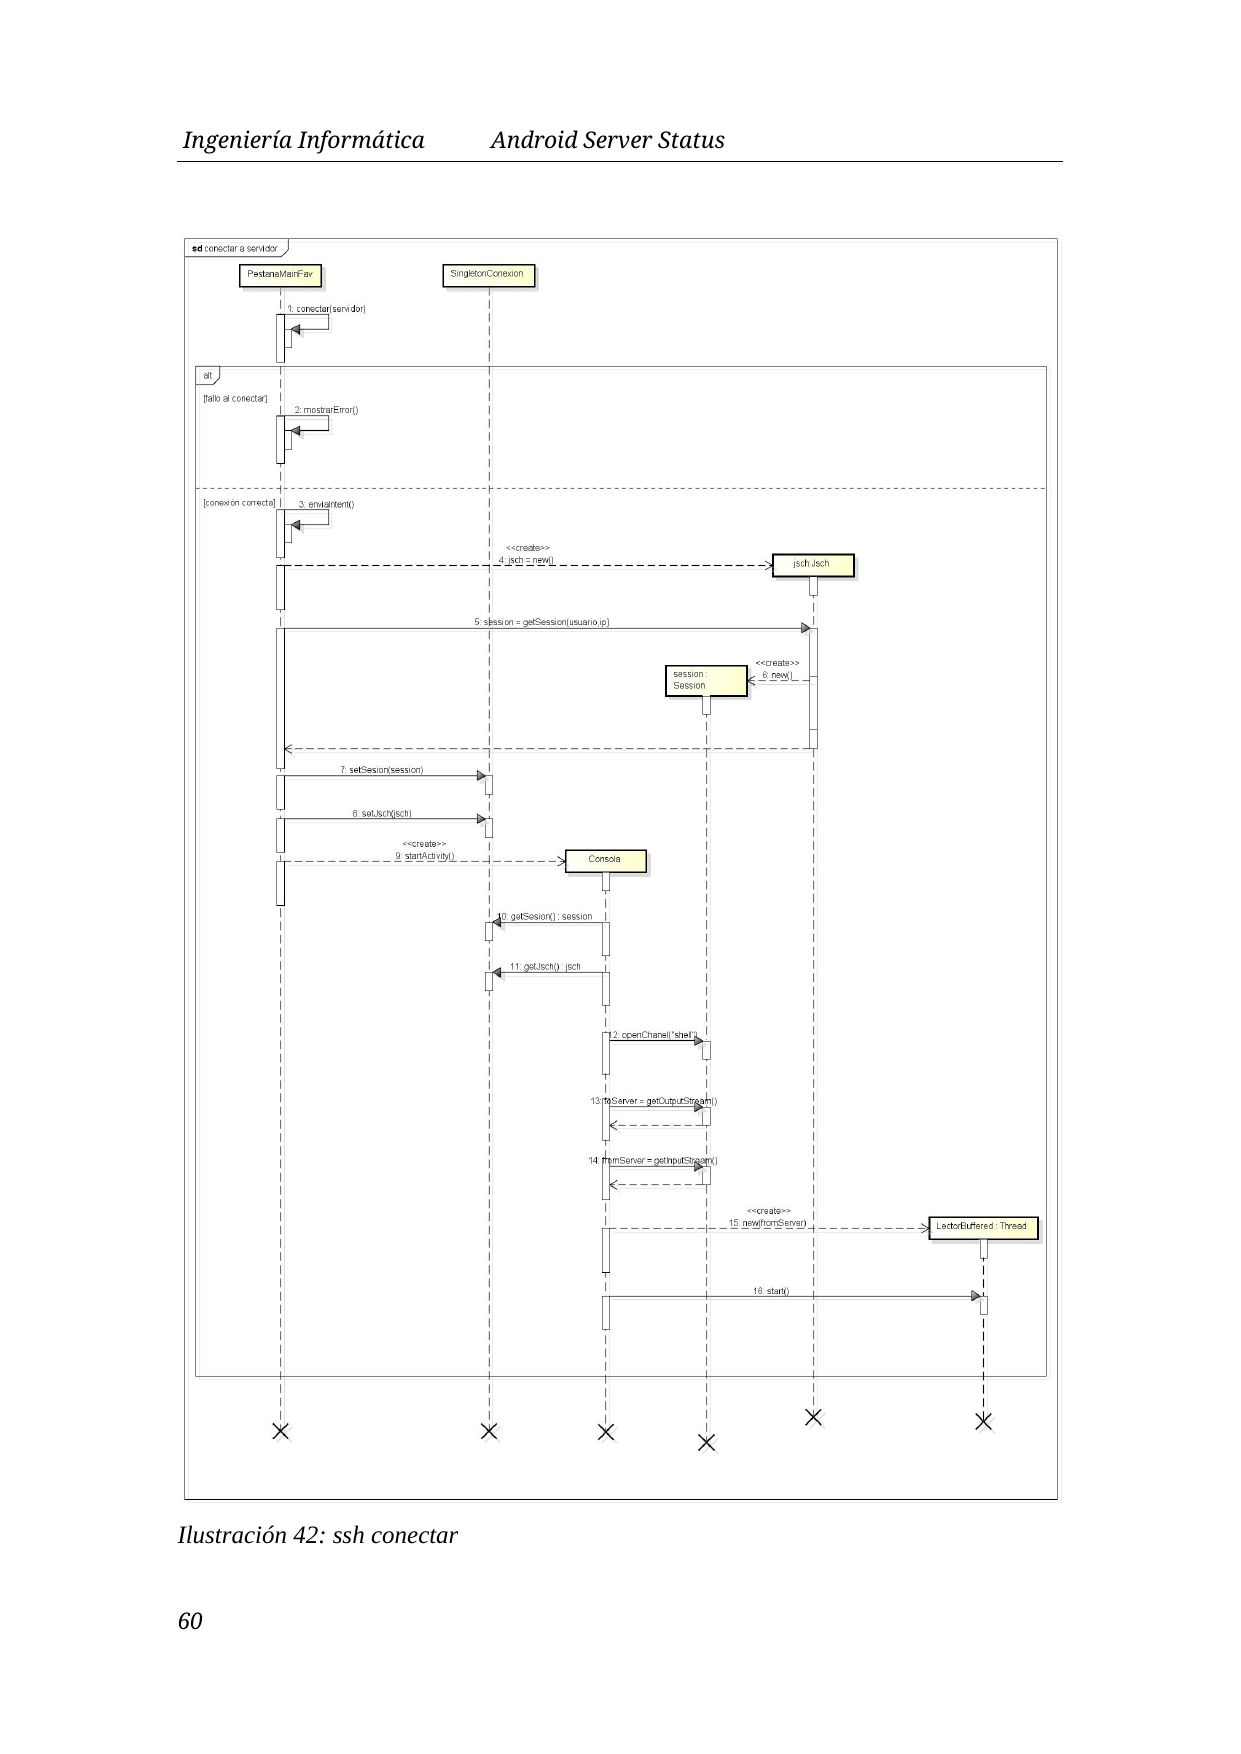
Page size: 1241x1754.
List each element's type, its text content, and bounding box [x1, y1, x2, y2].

text Ilustración 42: ssh conectar [177, 1521, 1063, 1549]
picture [177, 231, 1064, 1521]
